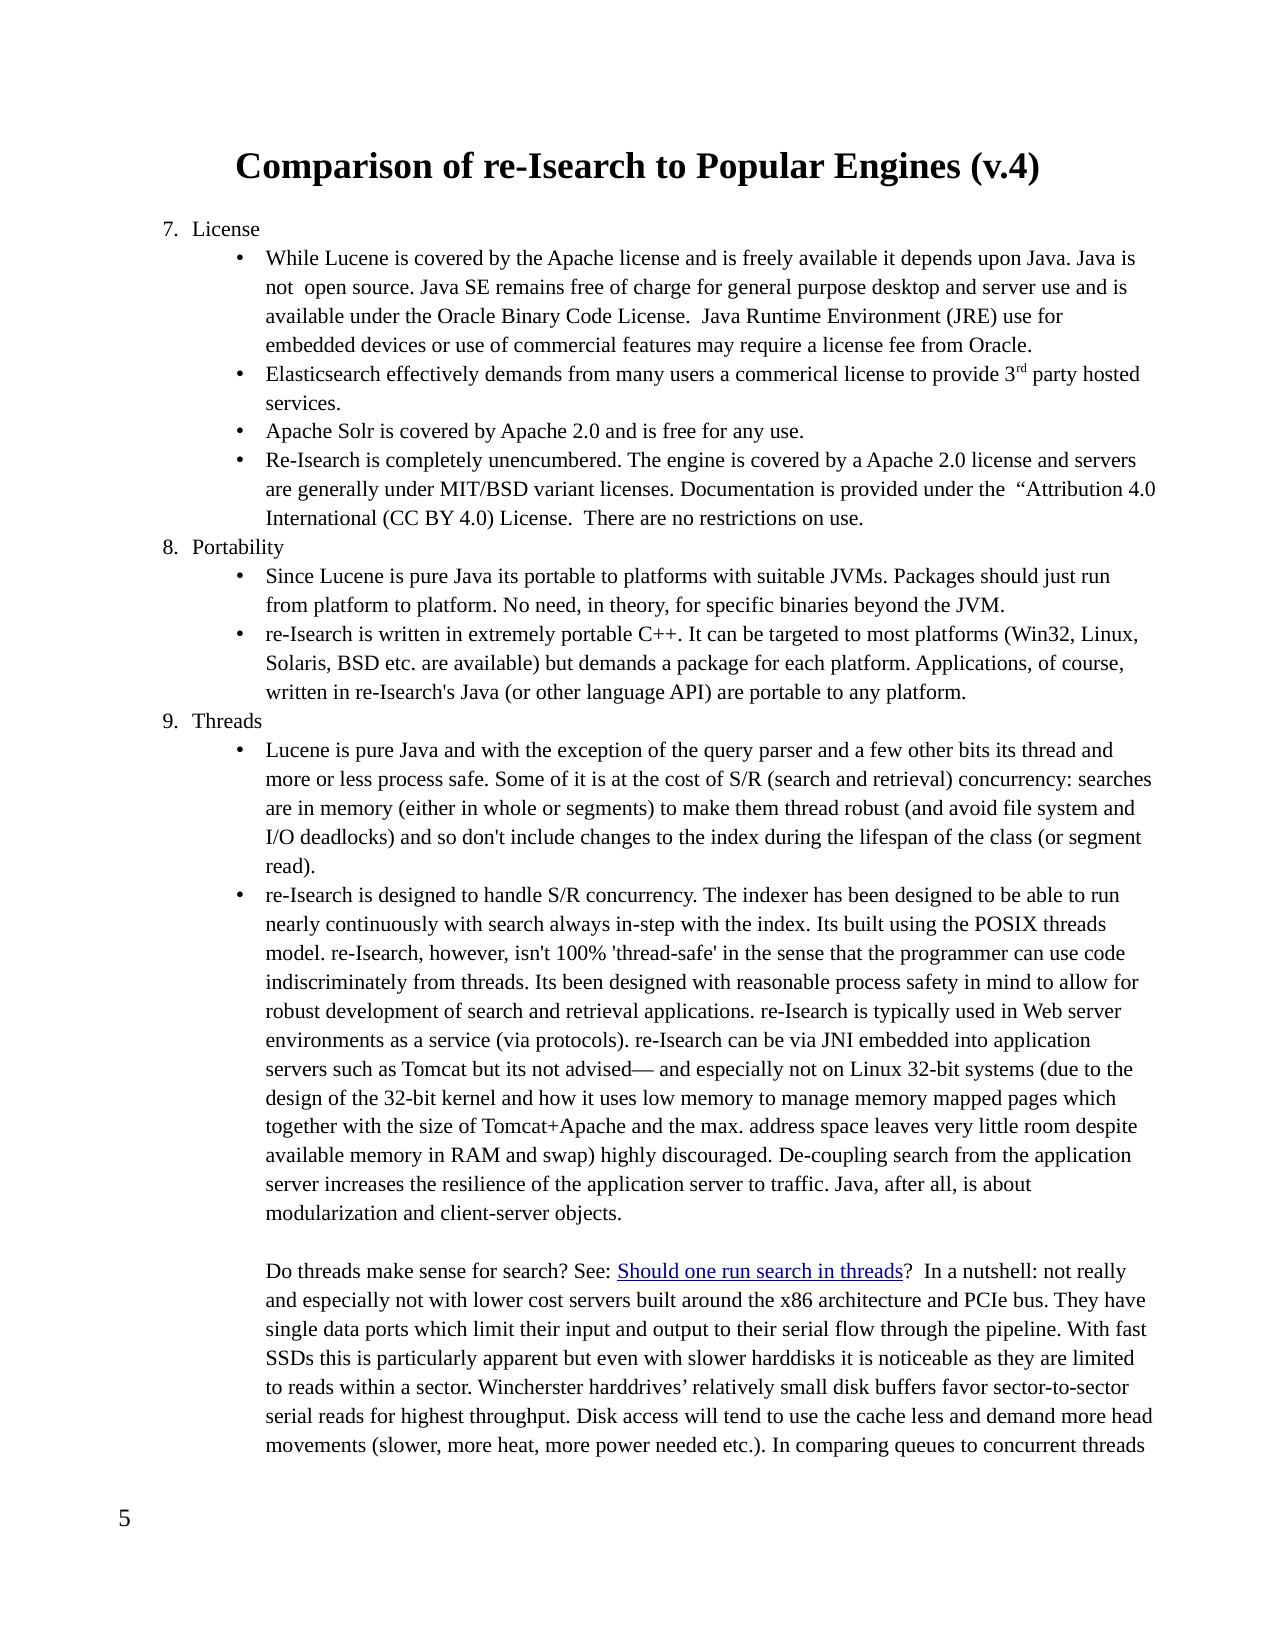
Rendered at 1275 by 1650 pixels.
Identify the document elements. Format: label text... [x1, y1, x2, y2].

list Apache Solr is covered by Apache 2.0 and is free for any use. [236, 418, 1157, 444]
list Threads [162, 708, 1157, 733]
list While Lucene is covered by the Apache license and is freely available it depends upon Java. Java is not open source. Java SE remains free of charge for general purpose desktop and server use and is available under the Oracle Binary Code License. Java Runtime Environment (JRE) use for embedded devices or use of commercial features may require a license fee from Oracle. [236, 245, 1157, 357]
list Lucene is pure Java and with the exception of the query parser and a few other bits its thread and more or less process safe. Some of it is at the cost of S/R (search and retrieval) concurrency: searches are in memory (either in whole or segments) to make them thread robust (and avoid file system and I/O deadlocks) and so don't include changes to the index during the lifespan of the class (or segment read). [236, 737, 1157, 878]
list Portability [162, 534, 1157, 559]
list Elasticsearch effectively demands from many users a commerical license to provide 3rd party hosted services. [236, 361, 1157, 415]
list re-Isearch is written in extremely portable C++. It can be targeted to most platforms (Win32, Linux, Solaris, BSD etc. are available) but demands a package for each platform. Applications, of course, written in re-Isearch's Java (or other language API) are portable to any platform. [236, 621, 1157, 704]
list Re-Isearch is completely unencumbered. The engine is covered by a Apache 2.0 license and servers are generally under MIT/BSD variant licenses. Documentation is provided under the “Attribution 4.0 International (CC BY 4.0) License. There are no restrictions on use. [236, 447, 1157, 531]
list Do threads make sense for search? See: Should one run search in threads? In a nutshell: not really and especially not with lower cost servers built around the x86 architecture and PCIe bus. They have single data ports which limit their input and output to their serial flow through the pipeline. With fast SSDs this is particularly apparent but even with slower harddisks it is noticeable as they are limited to reads within a sector. Wincherster harddrives’ relatively small disk buffers favor sector-to-sector serial reads for highest throughput. Disk access will tend to use the cache less and demand more head movements (slower, more heat, more power needed etc.). In comparing queues to concurrent threads [236, 1229, 1157, 1457]
list Since Lucene is pure Java its portable to platforms with suitable JVMs. Packages should just run from platform to platform. No need, in theory, for specific binaries beyond the JVM. [236, 563, 1157, 617]
list License [162, 216, 1157, 241]
list re-Isearch is designed to handle S/R concurrency. The indexer has been designed to be able to run nearly continuously with search always in-step with the index. Its built using the POSIX threads model. re-Isearch, however, isn't 100% 'thread-safe' in the sense that the programmer can use code indiscriminately from threads. Its been designed with reasonable process safety in mind to allow for robust development of search and retrieval applications. re-Isearch is typically used in Web server environments as a service (via protocols). re-Isearch can be via JNI embedded into application servers such as Tomcat but its not advised— and especially not on Linux 32-bit systems (due to the design of the 32-bit kernel and how it uses low memory to manage memory mapped pages which together with the size of Tomcat+Apache and the max. address space leaves very little room despite available memory in RAM and swap) highly discouraged. De-coupling search from the application server increases the resilience of the application server to traffic. Java, after all, is about modularization and client-server objects. [236, 882, 1157, 1226]
